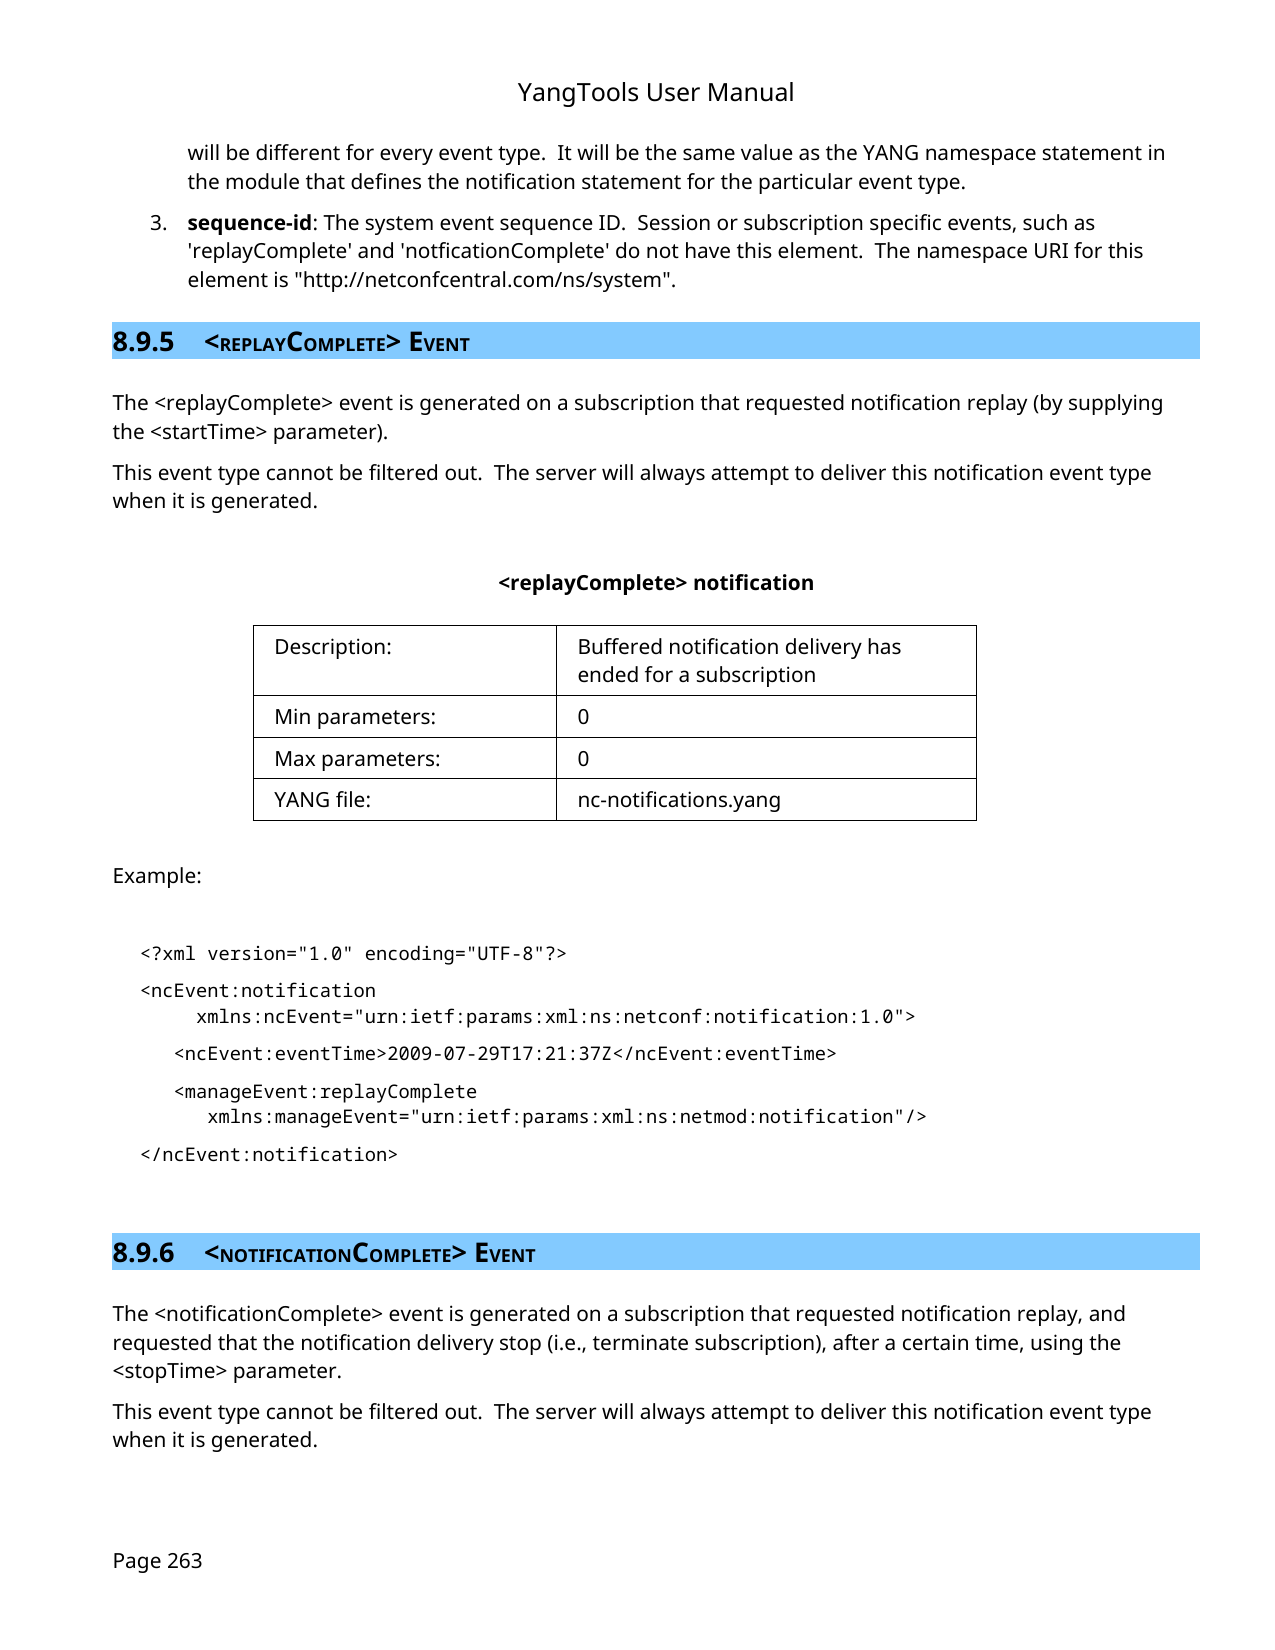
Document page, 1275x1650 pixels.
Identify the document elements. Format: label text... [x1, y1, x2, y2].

text This event type cannot be filtered out. The server will always attempt to deliver this notification event type when it is generated. [112, 1397, 1200, 1454]
text <ncEvent:eventTime>2009-07-29T17:21:37Z</ncEvent:eventTime> [139, 1041, 1200, 1066]
list sequence-id: The system event sequence ID. Session or subscription specific events, such as 'replayComplete' and 'notficationComplete' do not have this element. The namespace URI for this element is "http://netconfcentral.com/ns/system". [150, 208, 1200, 293]
list will be different for every event type. It will be the same value as the YANG namespace statement in the module that defines the notification statement for the particular event type. [150, 138, 1200, 195]
table_header Description: [254, 626, 556, 695]
subtitle <notificationComplete> Event [112, 1233, 1200, 1270]
table_header Buffered notification delivery has ended for a subscription [557, 626, 976, 695]
text <ncEvent:notification xmlns:ncEvent="urn:ietf:params:xml:ns:netconf:notification:1.0"> [139, 978, 1200, 1029]
text <?xml version="1.0" encoding="UTF-8"?> [139, 940, 1200, 966]
text <manageEvent:replayComplete xmlns:manageEvent="urn:ietf:params:xml:ns:netmod:notification"/> [139, 1078, 1200, 1129]
subtitle <replayComplete> notification [127, 568, 1185, 597]
subtitle <replayComplete> Event [112, 322, 1200, 359]
text The <replayComplete> event is generated on a subscription that requested notification replay (by supplying the <startTime> parameter). [112, 388, 1200, 445]
table_cell Min parameters: [254, 696, 556, 737]
text This event type cannot be filtered out. The server will always attempt to deliver this notification event type when it is generated. [112, 458, 1200, 515]
table_cell 0 [557, 696, 976, 737]
text </ncEvent:notification> [139, 1141, 1200, 1167]
table_cell 0 [557, 738, 976, 778]
table_cell nc-notifications.yang [557, 779, 976, 820]
table_cell YANG file: [254, 779, 556, 820]
text Example: [112, 862, 1200, 890]
text The <notificationComplete> event is generated on a subscription that requested notification replay, and requested that the notification delivery stop (i.e., terminate subscription), after a certain time, using the <stopTime> parameter. [112, 1299, 1200, 1385]
table_cell Max parameters: [254, 738, 556, 778]
